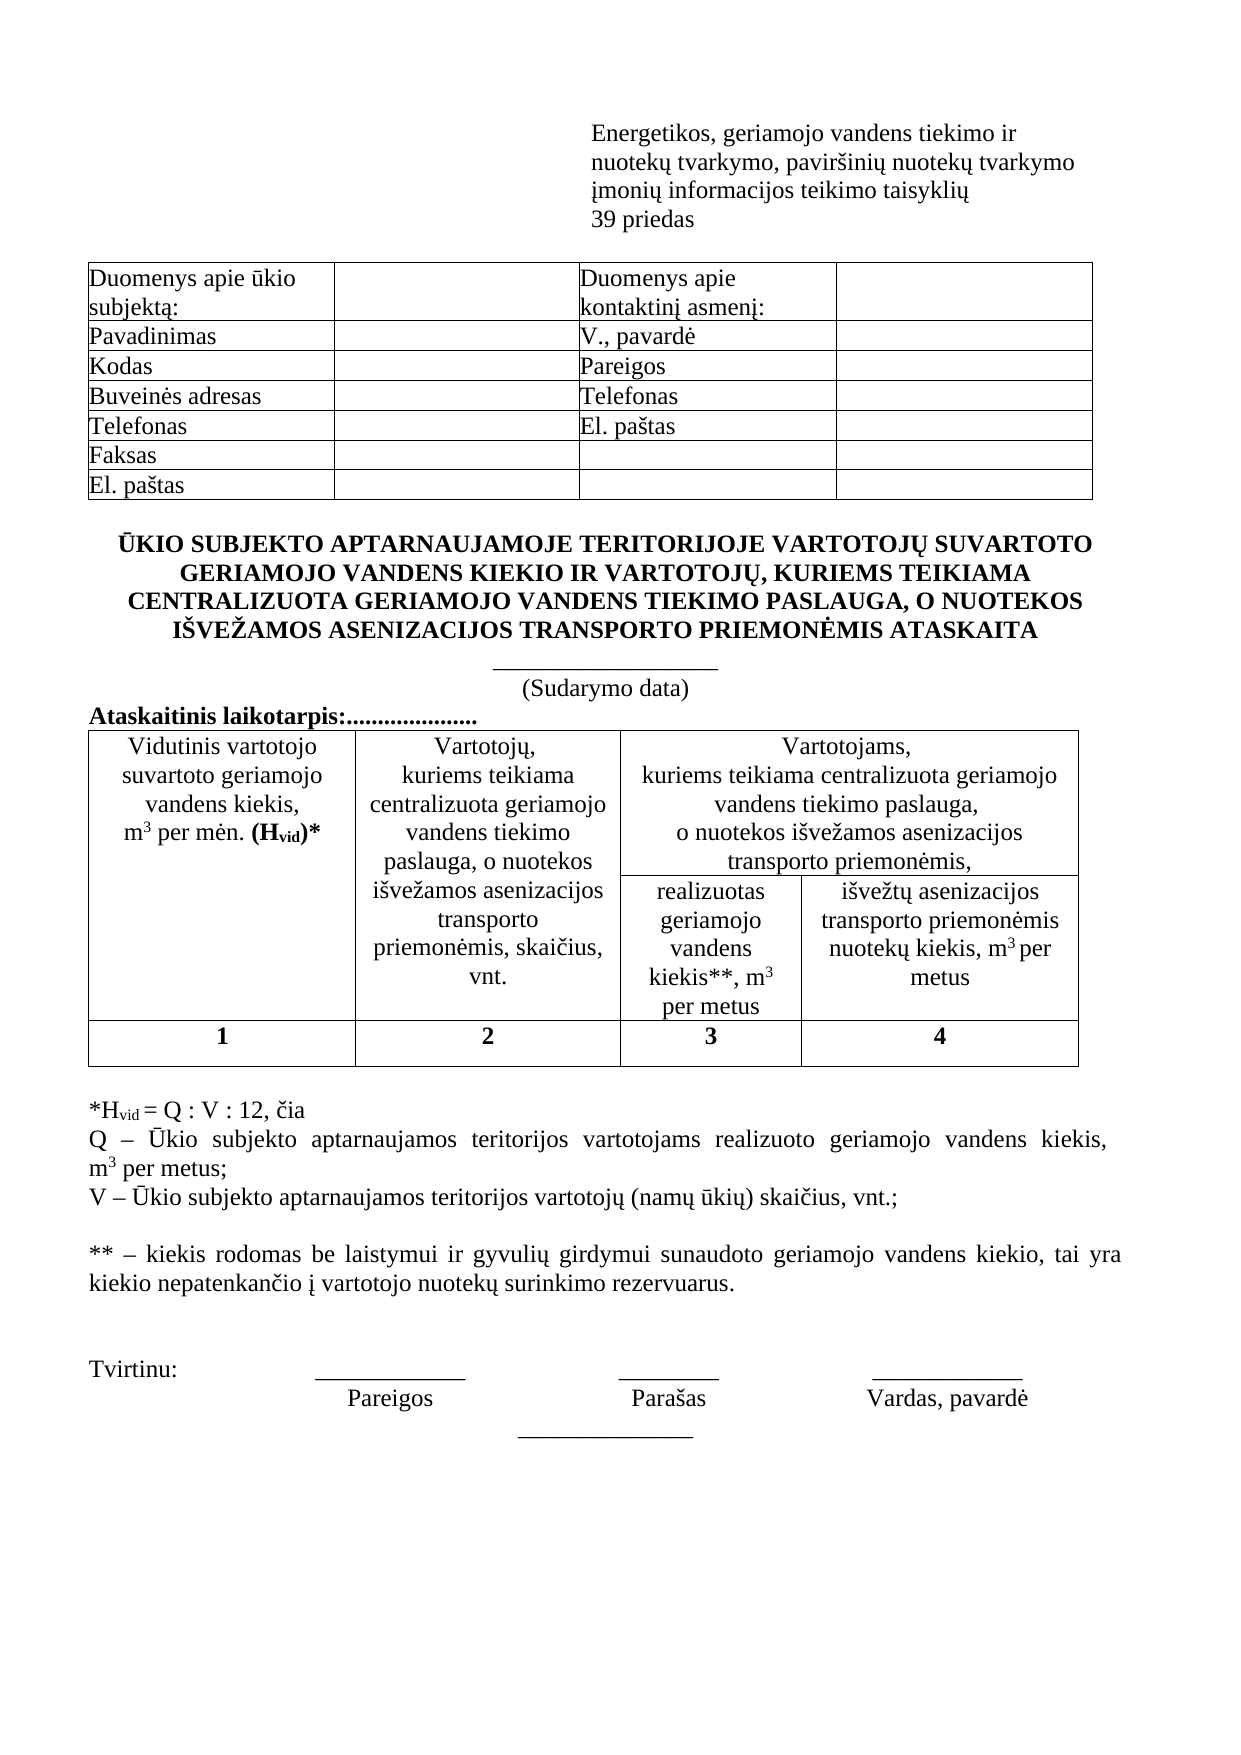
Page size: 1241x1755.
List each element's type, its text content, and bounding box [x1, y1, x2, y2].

text Ataskaitinis laikotarpis:..................... [89, 701, 1122, 730]
table_cell [837, 381, 1092, 410]
table_header ____________ Vardas, pavardė [802, 1354, 1092, 1412]
text Energetikos, geriamojo vandens tiekimo ir [89, 118, 1122, 147]
text ** – kiekis rodomas be laistymui ir gyvulių girdymui sunaudoto geriamojo vandens kiekio, tai yra kiekio nepatenkančio į vartotojo nuotekų surinkimo rezervuarus. [89, 1239, 1122, 1297]
text Q – Ūkio subjekto aptarnaujamos teritorijos vartotojams realizuoto geriamojo vandens kiekis, m3 per metus; [89, 1124, 1122, 1182]
text ŪKIO SUBJEKTO APTARNAUJAMOJE TERITORIJOJE VARTOTOJŲ SUVARTOTO GERIAMOJO VANDENS KIEKIO IR VARTOTOJŲ, KURIEMS TEIKIAMA CENTRALIZUOTA GERIAMOJO VANDENS TIEKIMO PASLAUGA, O NUOTEKOS IŠVEŽAMOS ASENIZACIJOS TRANSPORTO PRIEMONĖMIS ATASKAITA [89, 529, 1122, 644]
text įmonių informacijos teikimo taisyklių [591, 176, 1122, 204]
table_cell [335, 321, 579, 350]
table_header ____________ Pareigos [245, 1354, 536, 1412]
table_cell [837, 441, 1092, 469]
table_cell [335, 411, 579, 439]
table_cell [837, 321, 1092, 350]
table_cell [580, 441, 836, 469]
table_header Tvirtinu: [89, 1354, 245, 1412]
table_cell Telefonas [580, 381, 836, 410]
table_header Vartotojų, kuriems teikiama centralizuota geriamojo vandens tiekimo paslauga, o nuotekos išvežamos asenizacijos transporto priemonėmis, skaičius, vnt. [356, 731, 620, 1020]
table_cell Pareigos [580, 351, 836, 380]
table_cell V., pavardė [580, 321, 836, 350]
table_cell [335, 470, 579, 499]
table_header Vartotojams, kuriems teikiama centralizuota geriamojo vandens tiekimo paslauga, o nuotekos išvežamos asenizacijos transporto priemonėmis, [621, 731, 1078, 875]
table_cell Kodas [89, 351, 334, 380]
table_header ________ Parašas [536, 1354, 802, 1412]
table_cell Faksas [89, 441, 334, 469]
table_cell [580, 470, 836, 499]
table_cell 3 [621, 1021, 801, 1066]
table_cell El. paštas [89, 470, 334, 499]
text (Sudarymo data) [89, 673, 1122, 701]
table_cell Pavadinimas [89, 321, 334, 350]
table_cell [837, 470, 1092, 499]
table_header Duomenys apie kontaktinį asmenį: [580, 263, 836, 320]
text __________________ [89, 644, 1122, 673]
text *Hvid = Q : V : 12, čia [89, 1095, 1122, 1124]
table_header Duomenys apie ūkio subjektą: [89, 263, 334, 320]
table_cell [837, 351, 1092, 380]
table_cell [335, 351, 579, 380]
table_cell El. paštas [580, 411, 836, 439]
table_header Vidutinis vartotojo suvartoto geriamojo vandens kiekis, m3 per mėn. (Hvid)* [89, 731, 355, 1020]
table_cell realizuotas geriamojo vandens kiekis**, m3 per metus [621, 876, 801, 1020]
text 39 priedas [591, 204, 1122, 233]
text V – Ūkio subjekto aptarnaujamos teritorijos vartotojų (namų ūkių) skaičius, vnt.; [89, 1182, 1122, 1210]
table_cell [335, 441, 579, 469]
text nuotekų tvarkymo, paviršinių nuotekų tvarkymo [591, 147, 1122, 176]
table_cell [335, 381, 579, 410]
table_cell 4 [802, 1021, 1078, 1066]
table_header [837, 263, 1092, 320]
table_cell Buveinės adresas [89, 381, 334, 410]
text ______________ [89, 1412, 1122, 1440]
table_header [335, 263, 579, 320]
table_cell Telefonas [89, 411, 334, 439]
table_cell [837, 411, 1092, 439]
table_cell išvežtų asenizacijos transporto priemonėmis nuotekų kiekis, m3 per metus [802, 876, 1078, 1020]
table_cell 2 [356, 1021, 620, 1066]
table_cell 1 [89, 1021, 355, 1066]
